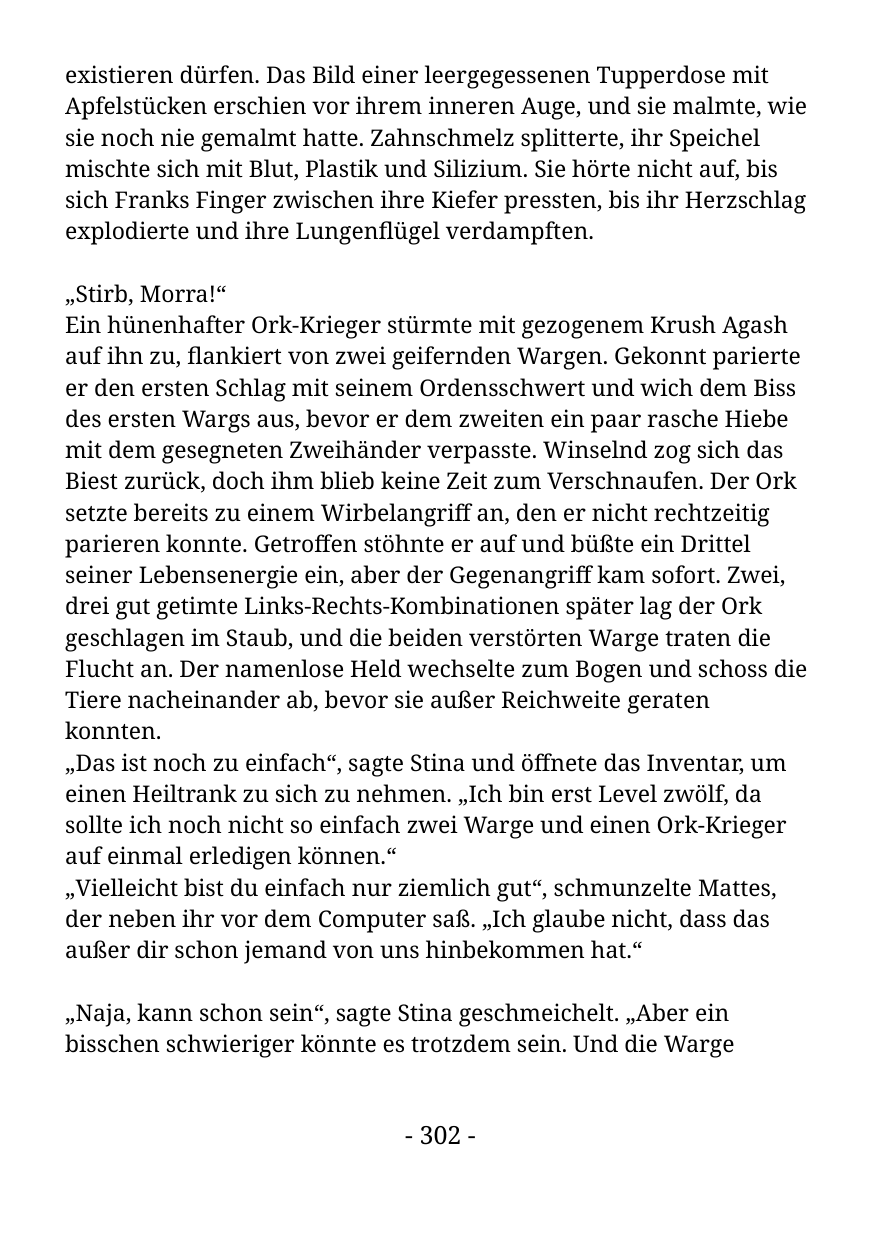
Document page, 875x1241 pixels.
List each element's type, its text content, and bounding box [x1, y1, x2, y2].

text existieren dürfen. Das Bild einer leergegessenen Tupperdose mit Apfelstücken erschien vor ihrem inneren Auge, und sie malmte, wie sie noch nie gemalmt hatte. Zahnschmelz splitterte, ihr Speichel mischte sich mit Blut, Plastik und Silizium. Sie hörte nicht auf, bis sich Franks Finger zwischen ihre Kiefer pressten, bis ihr Herzschlag explodierte und ihre Lungenflügel verdampften. „Stirb, Morra!“ Ein hünenhafter Ork-Krieger stürmte mit gezogenem Krush Agash auf ihn zu, flankiert von zwei geifernden Wargen. Gekonnt parierte er den ersten Schlag mit seinem Ordensschwert und wich dem Biss des ersten Wargs aus, bevor er dem zweiten ein paar rasche Hiebe mit dem gesegneten Zweihänder verpasste. Winselnd zog sich das Biest zurück, doch ihm blieb keine Zeit zum Verschnaufen. Der Ork setzte bereits zu einem Wirbelangriff an, den er nicht rechtzeitig parieren konnte. Getroffen stöhnte er auf und büßte ein Drittel seiner Lebensenergie ein, aber der Gegenangriff kam sofort. Zwei, drei gut getimte Links-Rechts-Kombinationen später lag der Ork geschlagen im Staub, und die beiden verstörten Warge traten die Flucht an. Der namenlose Held wechselte zum Bogen und schoss die Tiere nacheinander ab, bevor sie außer Reichweite geraten konnten. „Das ist noch zu einfach“, sagte Stina und öffnete das Inventar, um einen Heiltrank zu sich zu nehmen. „Ich bin erst Level zwölf, da sollte ich noch nicht so einfach zwei Warge und einen Ork-Krieger auf einmal erledigen können.“ „Vielleicht bist du einfach nur ziemlich gut“, schmunzelte Mattes, der neben ihr vor dem Computer saß. „Ich glaube nicht, dass das außer dir schon jemand von uns hinbekommen hat.“ [65, 59, 809, 965]
text „Naja, kann schon sein“, sagte Stina geschmeichelt. „Aber ein bisschen schwieriger könnte es trotzdem sein. Und die Warge [65, 997, 809, 1059]
